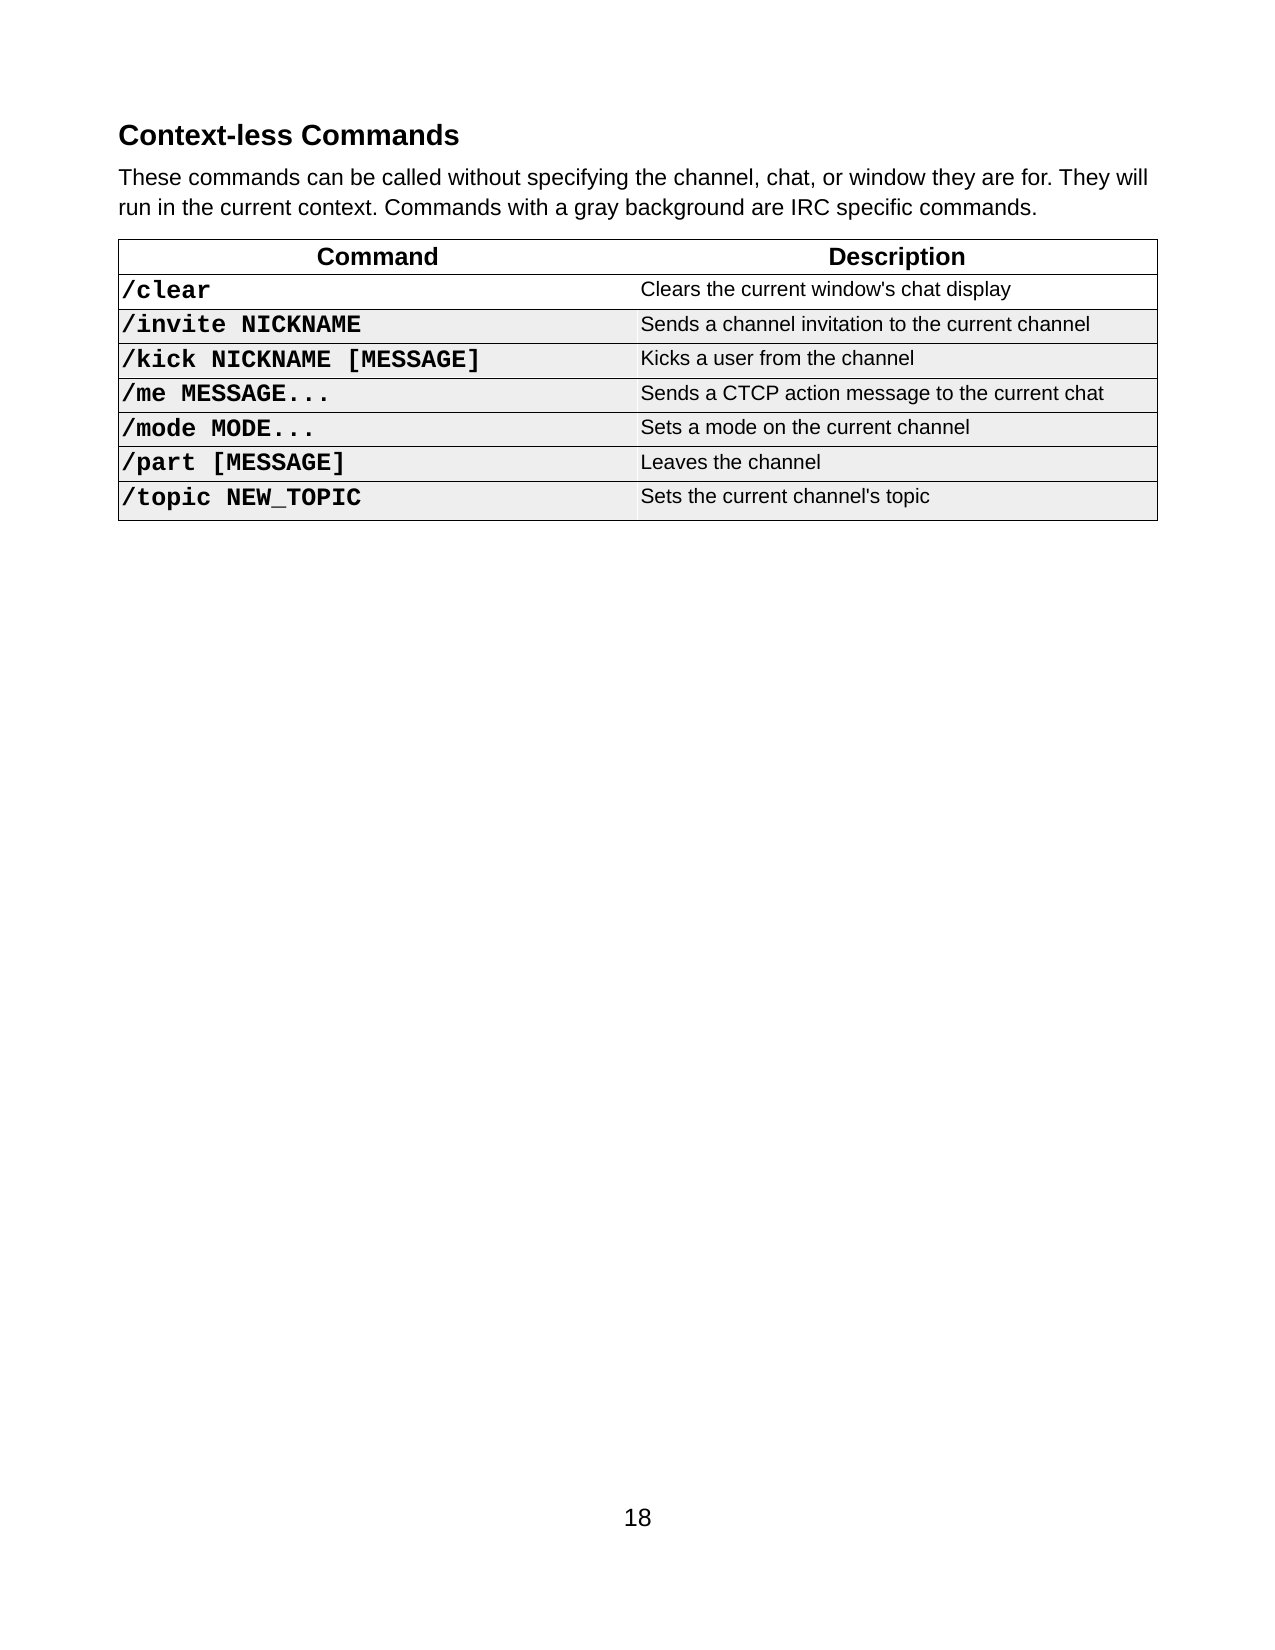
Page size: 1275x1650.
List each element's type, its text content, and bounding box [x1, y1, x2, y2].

table_header Command [119, 240, 637, 274]
table_cell Sets a mode on the current channel [638, 413, 1157, 446]
table_header Description [638, 240, 1157, 274]
subtitle Context-less Commands [118, 118, 1157, 152]
table_cell /kick NICKNAME [MESSAGE] [119, 344, 637, 377]
table_cell /part [MESSAGE] [119, 447, 637, 481]
table_cell Sends a channel invitation to the current channel [638, 310, 1157, 343]
table_cell Sends a CTCP action message to the current chat [638, 379, 1157, 412]
table_cell /invite NICKNAME [119, 310, 637, 343]
table_cell /me MESSAGE... [119, 379, 637, 412]
text These commands can be called without specifying the channel, chat, or window they are for. They will run in the current context. Commands with a gray background are IRC specific commands. [118, 164, 1157, 221]
table_cell Clears the current window's chat display [638, 275, 1157, 308]
table_cell Kicks a user from the channel [638, 344, 1157, 377]
table_cell /topic NEW_TOPIC [119, 482, 637, 520]
table_cell /mode MODE... [119, 413, 637, 446]
table_cell Sets the current channel's topic [638, 482, 1157, 520]
table_cell /clear [119, 275, 637, 308]
table_cell Leaves the channel [638, 447, 1157, 481]
